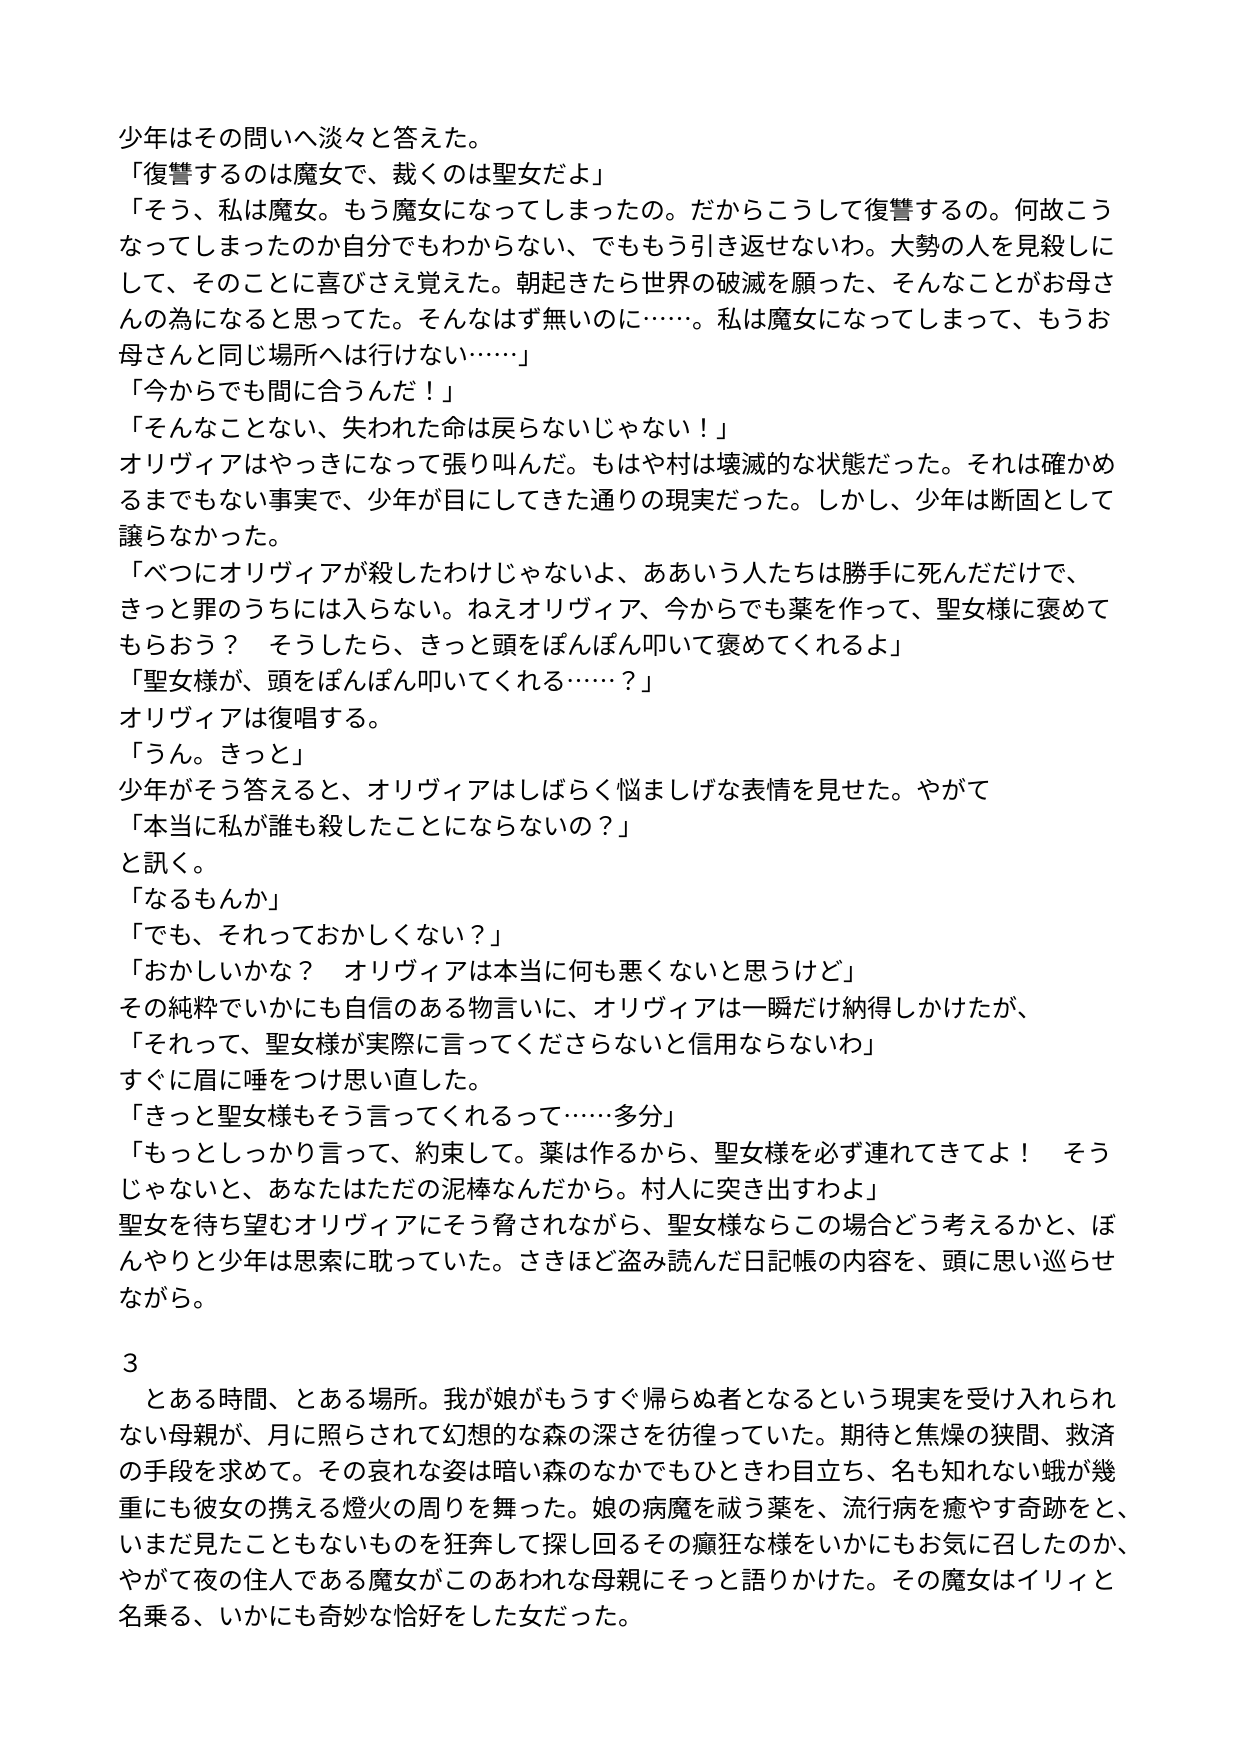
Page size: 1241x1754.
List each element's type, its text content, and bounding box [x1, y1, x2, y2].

text 「聖女様が、頭をぽんぽん叩いてくれる……？」 [118, 662, 1122, 698]
text オリヴィアは復唱する。 [118, 698, 1122, 734]
text 「そう、私は魔女。もう魔女になってしまったの。だからこうして復讐するの。何故こうなってしまったのか自分でもわからない、でももう引き返せないわ。大勢の人を見殺しにして、そのことに喜びさえ覚えた。朝起きたら世界の破滅を願った、そんなことがお母さんの為になると思ってた。そんなはず無いのに……。私は魔女になってしまって、もうお母さんと同じ場所へは行けない……」 [118, 191, 1122, 372]
text 「なるもんか」 [118, 879, 1122, 916]
text 少年はその問いへ淡々と答えた。 [118, 118, 1122, 154]
text ３ [118, 1343, 1122, 1379]
text オリヴィアはやっきになって張り叫んだ。もはや村は壊滅的な状態だった。それは確かめるまでもない事実で、少年が目にしてきた通りの現実だった。しかし、少年は断固として譲らなかった。 [118, 444, 1122, 553]
text 「べつにオリヴィアが殺したわけじゃないよ、ああいう人たちは勝手に死んだだけで、きっと罪のうちには入らない。ねえオリヴィア、今からでも薬を作って、聖女様に褒めてもらおう？ そうしたら、きっと頭をぽんぽん叩いて褒めてくれるよ」 [118, 553, 1122, 662]
text 「復讐するのは魔女で、裁くのは聖女だよ」 [118, 154, 1122, 191]
text と訊く。 [118, 843, 1122, 879]
text 「きっと聖女様もそう言ってくれるって……多分」 [118, 1097, 1122, 1133]
text 「それって、聖女様が実際に言ってくださらないと信用ならないわ」 [118, 1024, 1122, 1061]
text 少年がそう答えると、オリヴィアはしばらく悩ましげな表情を見せた。やがて [118, 771, 1122, 807]
text すぐに眉に唾をつけ思い直した。 [118, 1061, 1122, 1097]
text 「おかしいかな？ オリヴィアは本当に何も悪くないと思うけど」 [118, 952, 1122, 988]
text 「うん。きっと」 [118, 734, 1122, 771]
text 「本当に私が誰も殺したことにならないの？」 [118, 807, 1122, 843]
text 「もっとしっかり言って、約束して。薬は作るから、聖女様を必ず連れてきてよ！ そうじゃないと、あなたはただの泥棒なんだから。村人に突き出すわよ」 [118, 1133, 1122, 1206]
text とある時間、とある場所。我が娘がもうすぐ帰らぬ者となるという現実を受け入れられない母親が、月に照らされて幻想的な森の深さを彷徨っていた。期待と焦燥の狭間、救済の手段を求めて。その哀れな姿は暗い森のなかでもひときわ目立ち、名も知れない蛾が幾重にも彼女の携える燈火の周りを舞った。娘の病魔を祓う薬を、流行病を癒やす奇跡をと、いまだ見たこともないものを狂奔して探し回るその癲狂な様をいかにもお気に召したのか、やがて夜の住人である魔女がこのあわれな母親にそっと語りかけた。その魔女はイリィと名乗る、いかにも奇妙な恰好をした女だった。 [118, 1379, 1122, 1633]
text 「でも、それっておかしくない？」 [118, 916, 1122, 952]
text その純粋でいかにも自信のある物言いに、オリヴィアは一瞬だけ納得しかけたが、 [118, 988, 1122, 1024]
text 聖女を待ち望むオリヴィアにそう脅されながら、聖女様ならこの場合どう考えるかと、ぼんやりと少年は思索に耽っていた。さきほど盗み読んだ日記帳の内容を、頭に思い巡らせながら。 [118, 1206, 1122, 1314]
text 「そんなことない、失われた命は戻らないじゃない！」 [118, 408, 1122, 444]
text 「今からでも間に合うんだ！」 [118, 372, 1122, 408]
